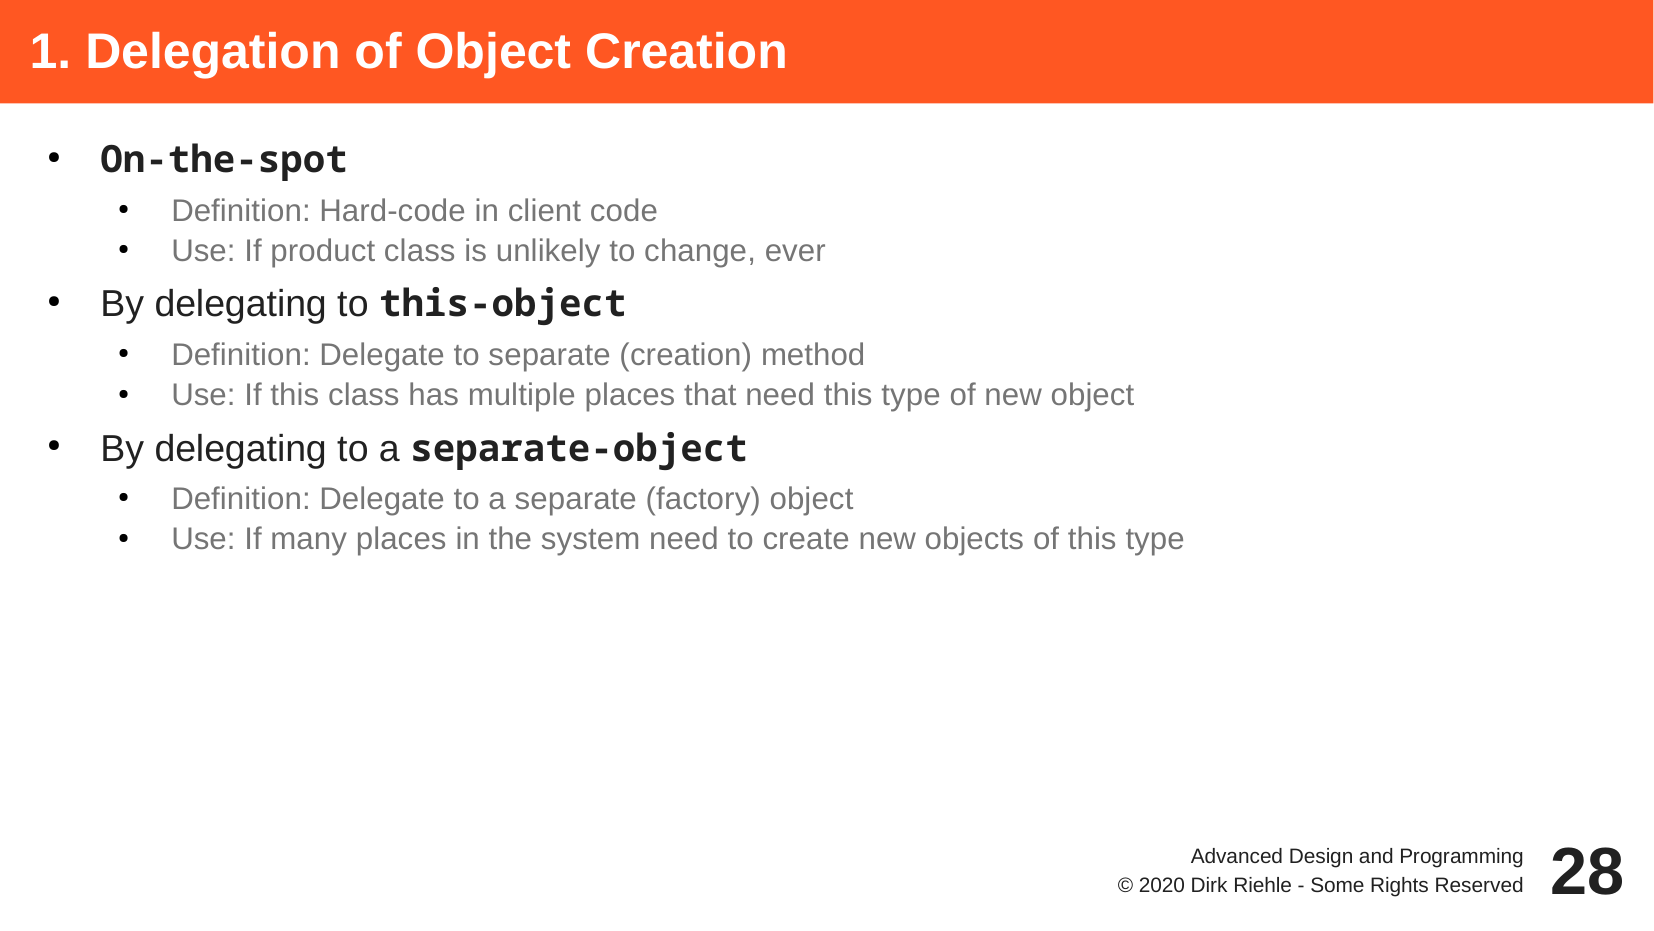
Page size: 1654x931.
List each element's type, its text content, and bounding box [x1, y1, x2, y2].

list On-the-spot Definition: Hard-code in client code Use: If product class is unlikely to change, ever By delegating to this-object Definition: Delegate to separate (creation) method Use: If this class has multiple places that need this type of new object By delegating to a separate-object Definition: Delegate to a separate (factory) object Use: If many places in the system need to create new objects of this type [29, 132, 1625, 813]
title 1. Delegation of Object Creation [0, 0, 1654, 104]
